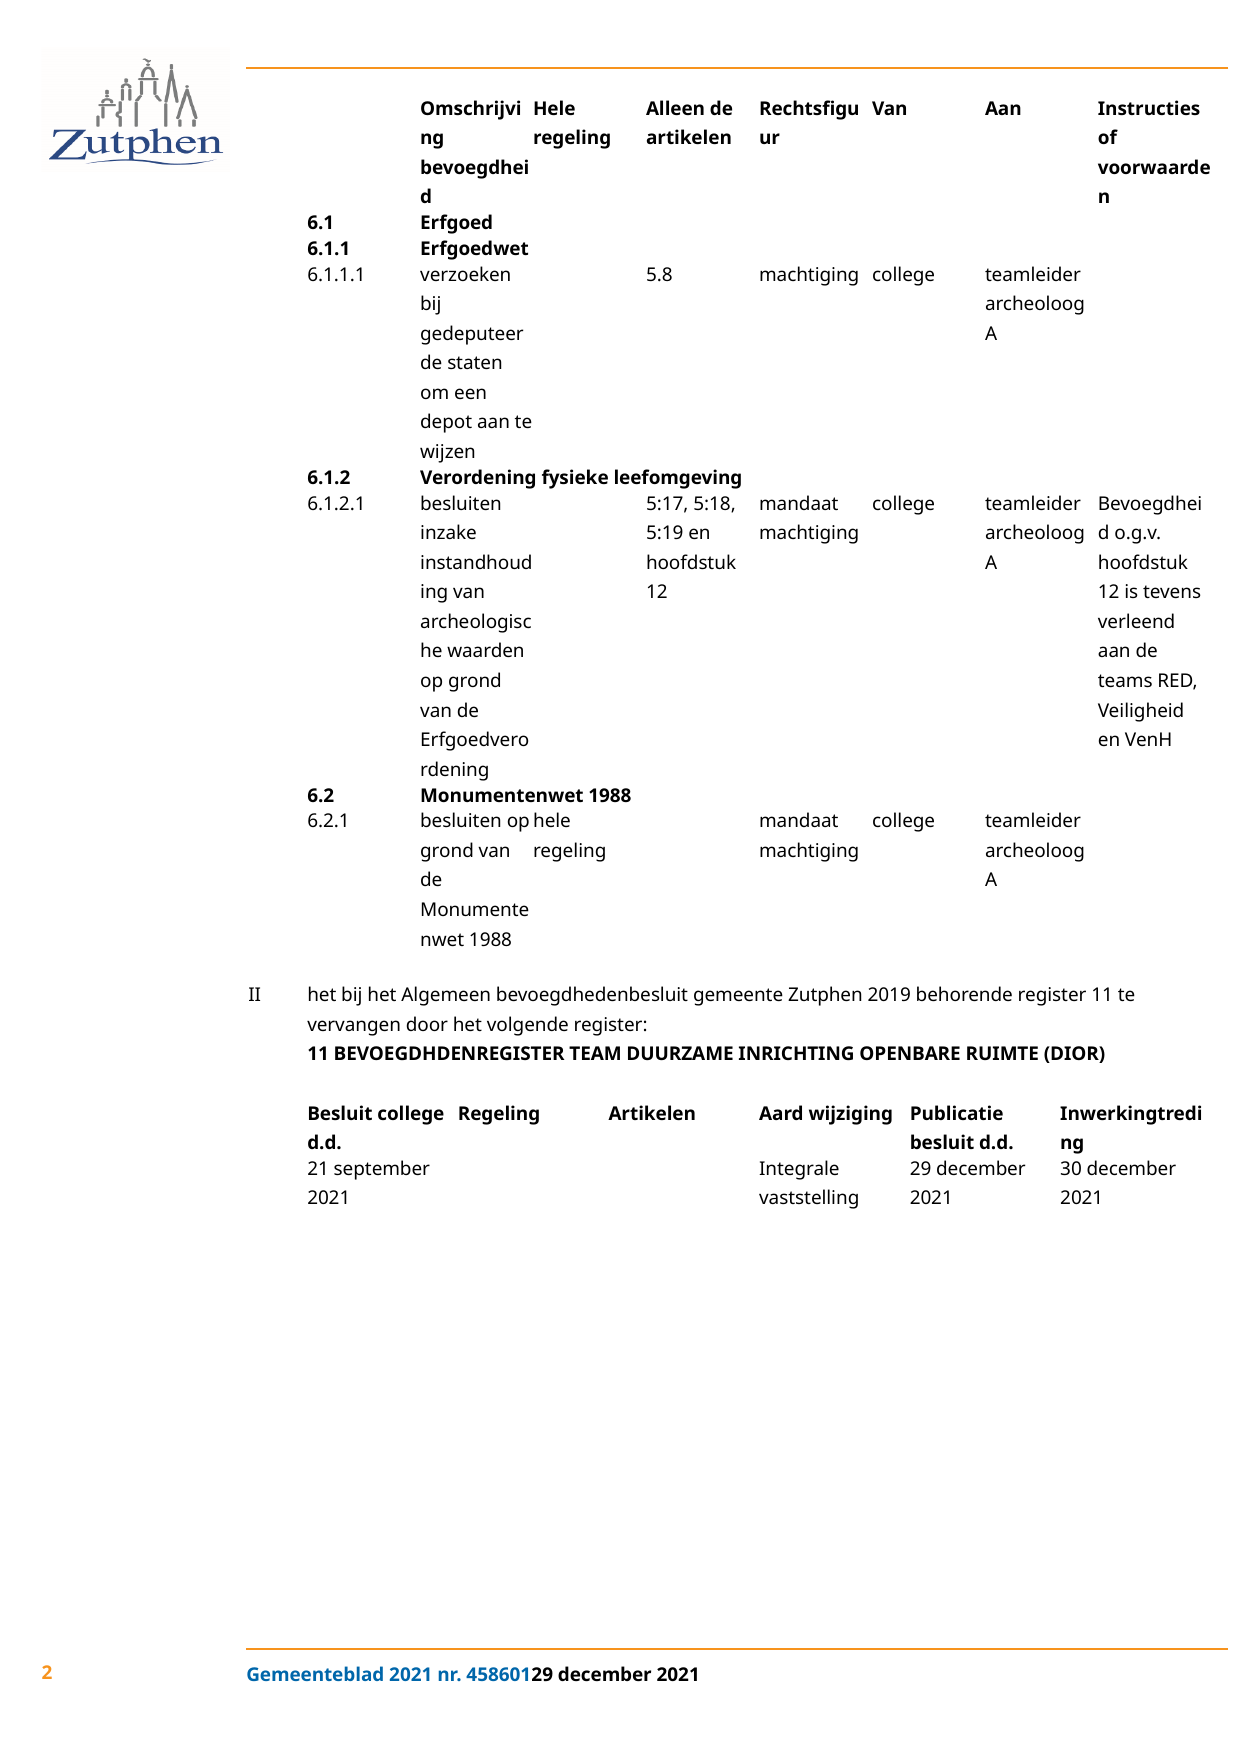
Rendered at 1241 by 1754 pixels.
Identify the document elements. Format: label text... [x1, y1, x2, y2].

table_cell [533, 261, 646, 464]
table_header Rechtsfiguur [759, 95, 872, 209]
table_header Aard wijziging [759, 1100, 909, 1155]
table_cell Erfgoedwet [420, 235, 1211, 261]
picture [41, 47, 231, 172]
table_cell [646, 808, 759, 952]
table_cell teamleider archeoloog A [985, 490, 1098, 782]
table_cell Bevoegdheid o.g.v. hoofdstuk 12 is tevens verleend aan de teams RED, Veiligheid en VenH [1098, 490, 1211, 782]
table_cell besluiten inzake instandhouding van archeologische waarden op grond van de Erfgoedverordening [420, 490, 533, 782]
table_cell hele regeling [533, 808, 646, 952]
table_cell college [872, 261, 985, 464]
table_cell 6.1.2.1 [307, 490, 420, 782]
table_cell 6.1.2 [307, 464, 420, 490]
table_header Hele regeling [533, 95, 646, 209]
table_cell 5:17, 5:18, 5:19 en hoofdstuk 12 [646, 490, 759, 782]
table_header [307, 95, 420, 209]
table_cell 6.1.1 [307, 235, 420, 261]
table_header Alleen de artikelen [646, 95, 759, 209]
table_cell teamleider archeoloog A [985, 808, 1098, 952]
table_cell college [872, 490, 985, 782]
table_cell 5.8 [646, 261, 759, 464]
table_cell Integrale vaststelling [759, 1155, 909, 1210]
table_cell 6.2 [307, 782, 420, 807]
table_header Instructies of voorwaarden [1098, 95, 1211, 209]
table_cell machtiging [759, 261, 872, 464]
table_cell 30 december 2021 [1060, 1155, 1211, 1210]
table_header Aan [985, 95, 1098, 209]
table_cell 21 september 2021 [307, 1155, 458, 1210]
table_cell [1098, 808, 1211, 952]
table_header Van [872, 95, 985, 209]
table_header Inwerkingtreding [1060, 1100, 1211, 1155]
table_cell Monumentenwet 1988 [420, 782, 1211, 807]
table_cell mandaat machtiging [759, 490, 872, 782]
table_cell [533, 490, 646, 782]
table_cell Erfgoed [420, 209, 1211, 235]
table_cell college [872, 808, 985, 952]
table_header Artikelen [608, 1100, 759, 1155]
table_cell besluiten op grond van de Monumentenwet 1988 [420, 808, 533, 952]
table_cell [608, 1155, 759, 1210]
table_cell 6.1 [307, 209, 420, 235]
table_cell Verordening fysieke leefomgeving [420, 464, 1211, 490]
table_cell teamleider archeoloog A [985, 261, 1098, 464]
table_header Regeling [458, 1100, 608, 1155]
table_header Besluit college d.d. [307, 1100, 458, 1155]
list het bij het Algemeen bevoegdhedenbesluit gemeente Zutphen 2019 behorende register 11 te vervangen door het volgende register: [248, 981, 1152, 1037]
table_header Publicatie besluit d.d. [910, 1100, 1060, 1155]
table_header Omschrijving bevoegdheid [420, 95, 533, 209]
list 11 BEVOEGDHDENREGISTER TEAM DUURZAME INRICHTING OPENBARE RUIMTE (DIOR) [248, 1040, 1152, 1066]
table_cell 6.2.1 [307, 808, 420, 952]
table_cell 6.1.1.1 [307, 261, 420, 464]
table_cell mandaat machtiging [759, 808, 872, 952]
table_cell [458, 1155, 608, 1210]
table_cell 29 december 2021 [910, 1155, 1060, 1210]
table_cell verzoeken bij gedeputeerde staten om een depot aan te wijzen [420, 261, 533, 464]
table_cell [1098, 261, 1211, 464]
